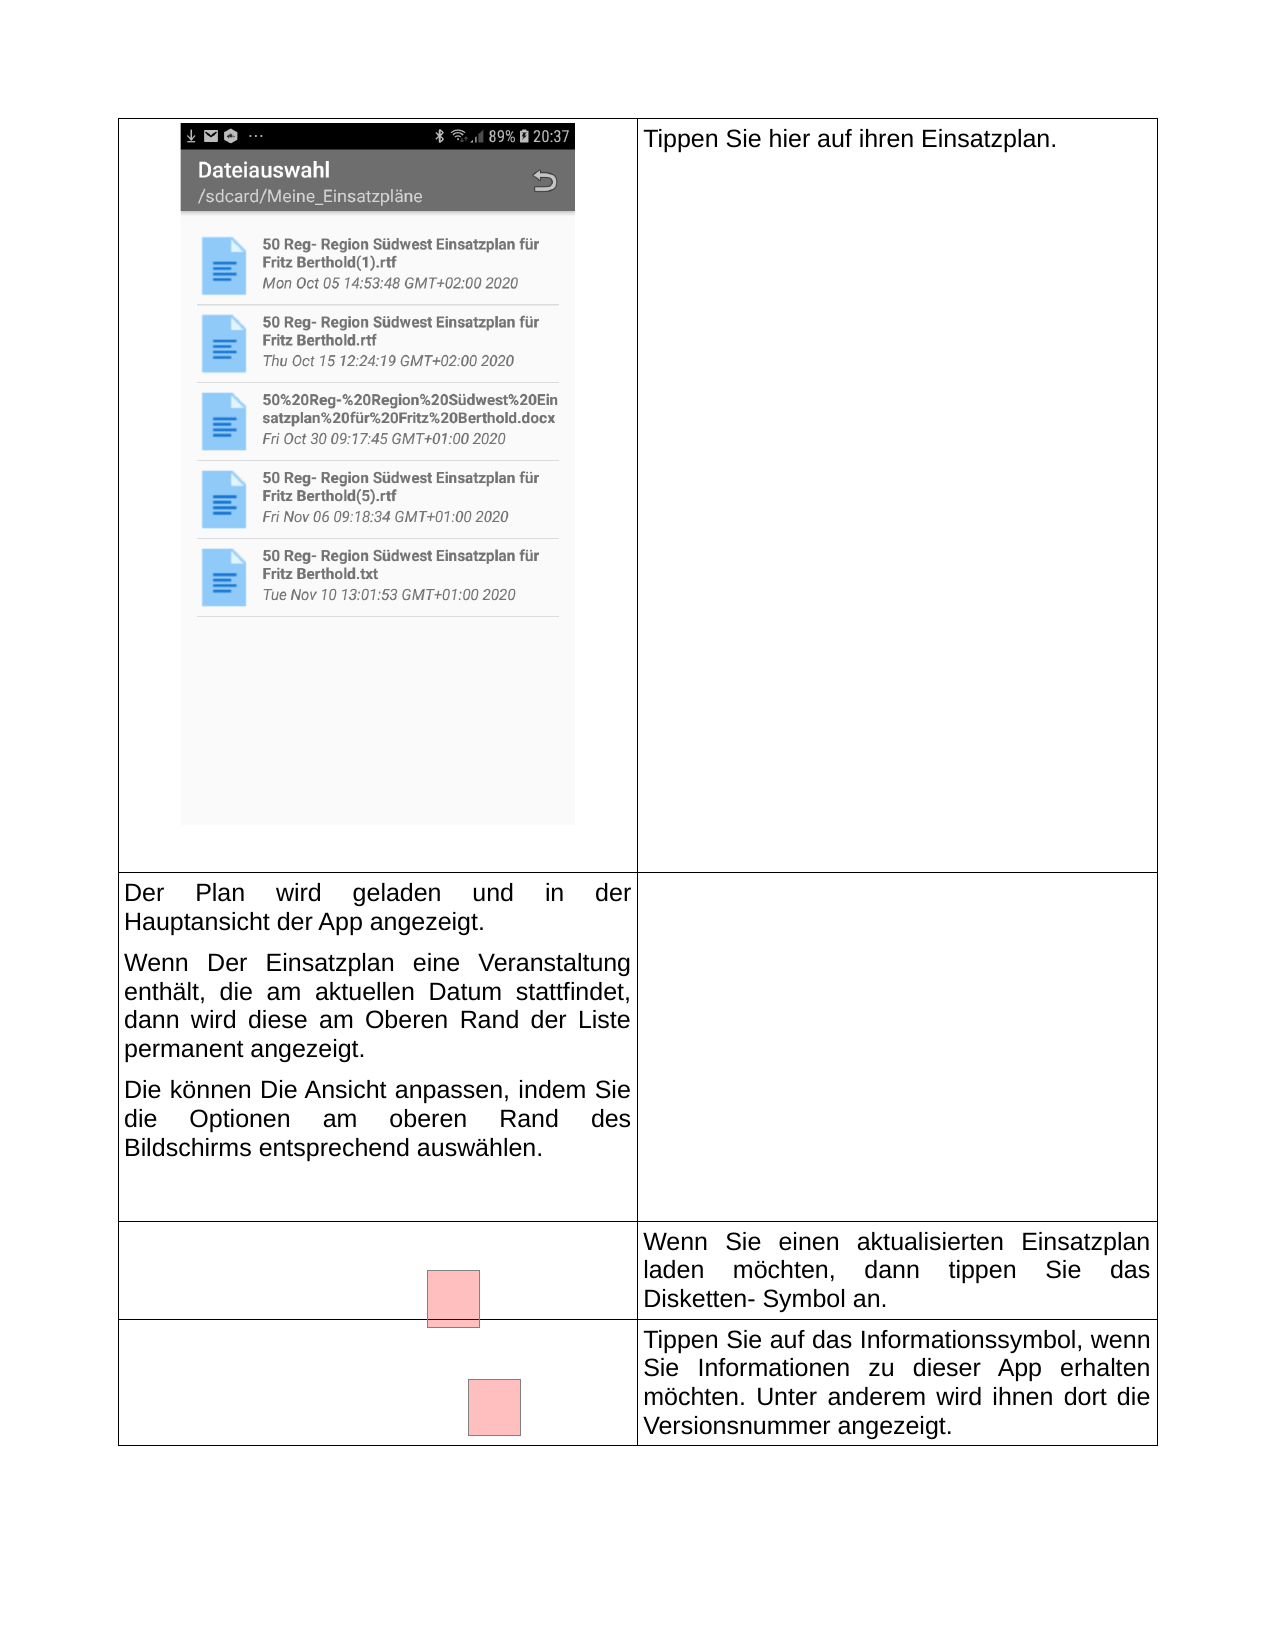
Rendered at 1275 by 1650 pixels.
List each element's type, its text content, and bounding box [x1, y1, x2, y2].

table_cell Der Plan wird geladen und in der Hauptansicht der App angezeigt. Wenn Der Einsatzplan eine Veranstaltung enthält, die am aktuellen Datum stattfindet, dann wird diese am Oberen Rand der Liste permanent angezeigt. Die können Die Ansicht anpassen, indem Sie die Optionen am oberen Rand des Bildschirms entsprechend auswählen. [119, 873, 637, 1221]
table_cell [638, 873, 1157, 1221]
table_cell Tippen Sie auf das Informationssymbol, wenn Sie Informationen zu dieser App erhalten möchten. Unter anderem wird ihnen dort die Versionsnummer angezeigt. [638, 1320, 1157, 1445]
table_cell [119, 1222, 637, 1319]
table_cell [119, 119, 637, 872]
picture [180, 123, 575, 825]
table_cell Wenn Sie einen aktualisierten Einsatzplan laden möchten, dann tippen Sie das Disketten- Symbol an. [638, 1222, 1157, 1319]
table_cell [119, 1320, 637, 1445]
table_cell Tippen Sie hier auf ihren Einsatzplan. [638, 119, 1157, 872]
